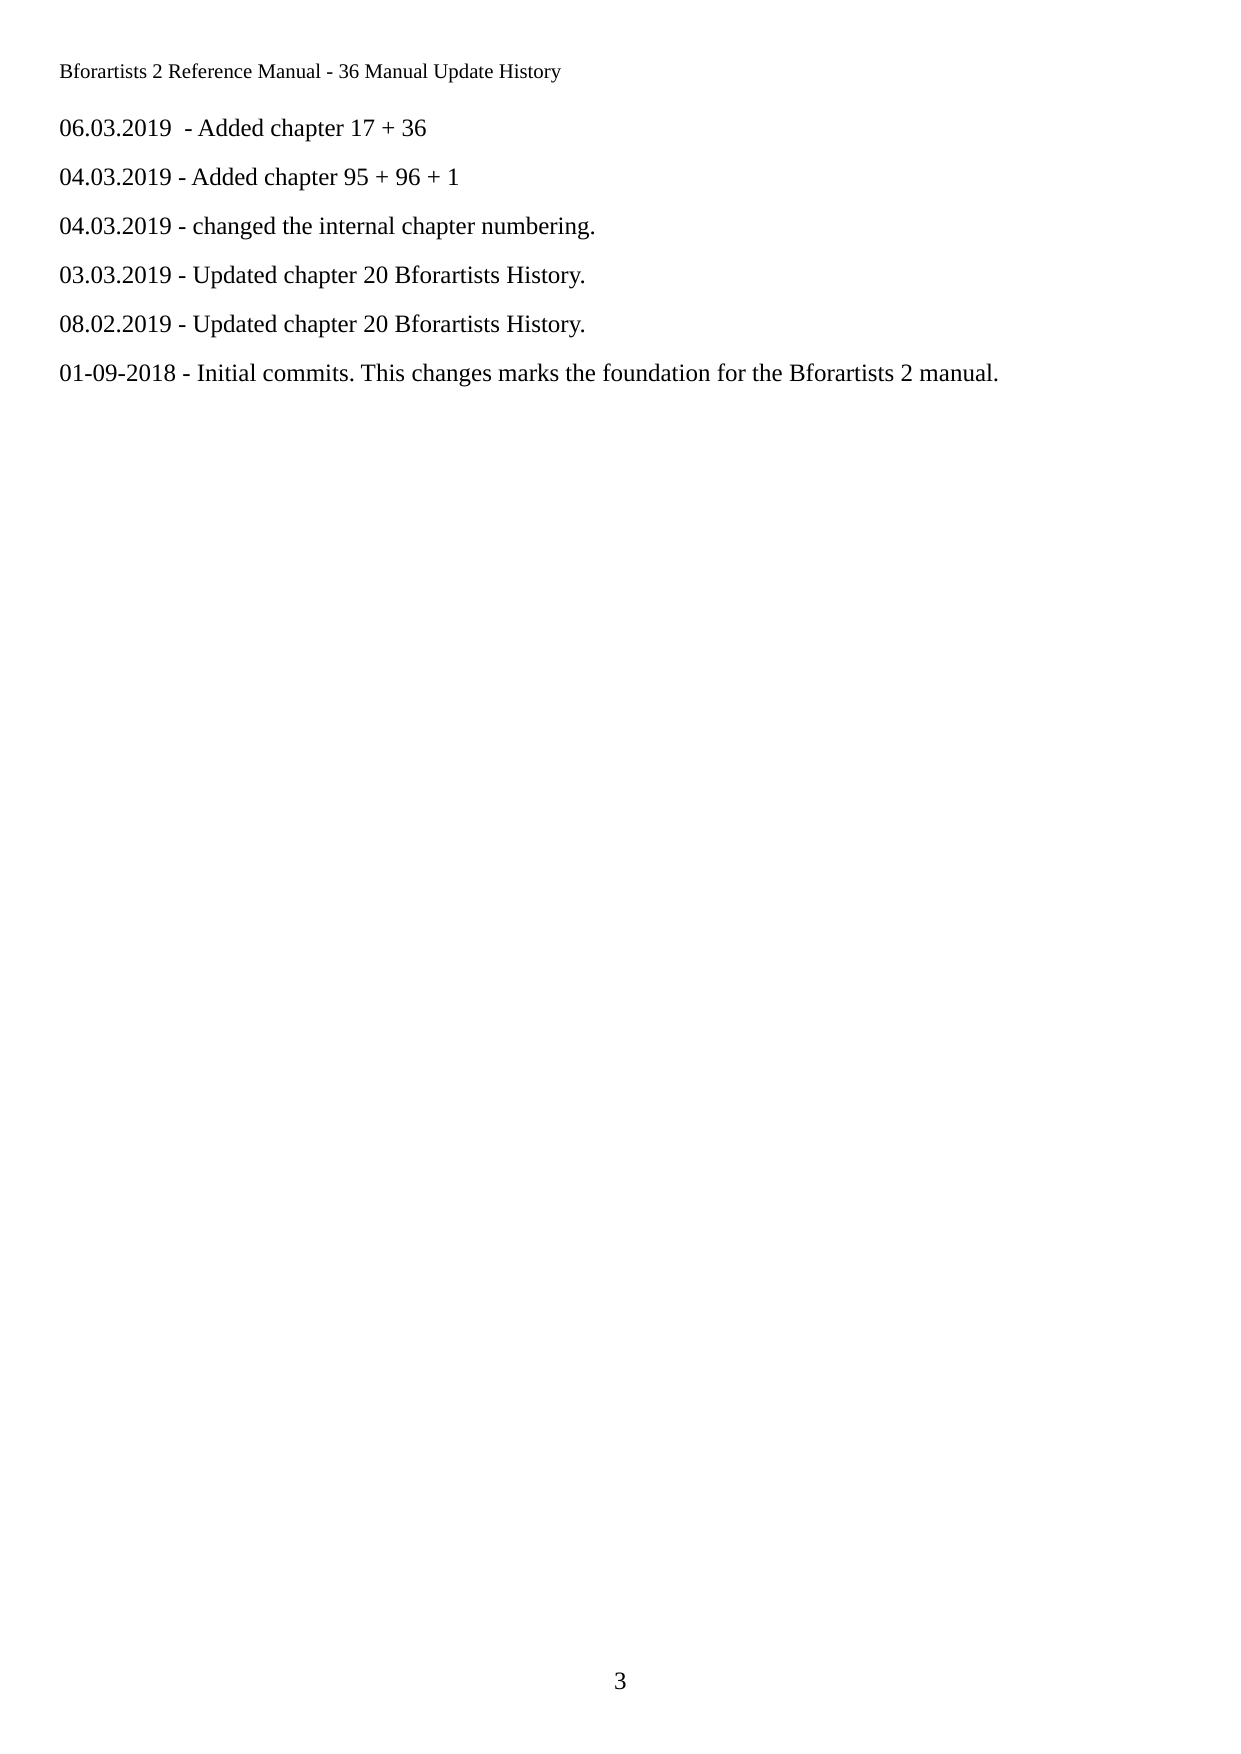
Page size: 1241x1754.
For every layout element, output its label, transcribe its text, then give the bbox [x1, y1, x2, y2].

text 01-09-2018 - Initial commits. This changes marks the foundation for the Bforartists 2 manual. [59, 358, 1181, 387]
text 04.03.2019 - Added chapter 95 + 96 + 1 [59, 162, 1181, 190]
text 03.03.2019 - Updated chapter 20 Bforartists History. [59, 260, 1181, 288]
text 06.03.2019 - Added chapter 17 + 36 [59, 113, 1181, 141]
text 08.02.2019 - Updated chapter 20 Bforartists History. [59, 309, 1181, 338]
text 04.03.2019 - changed the internal chapter numbering. [59, 211, 1181, 239]
